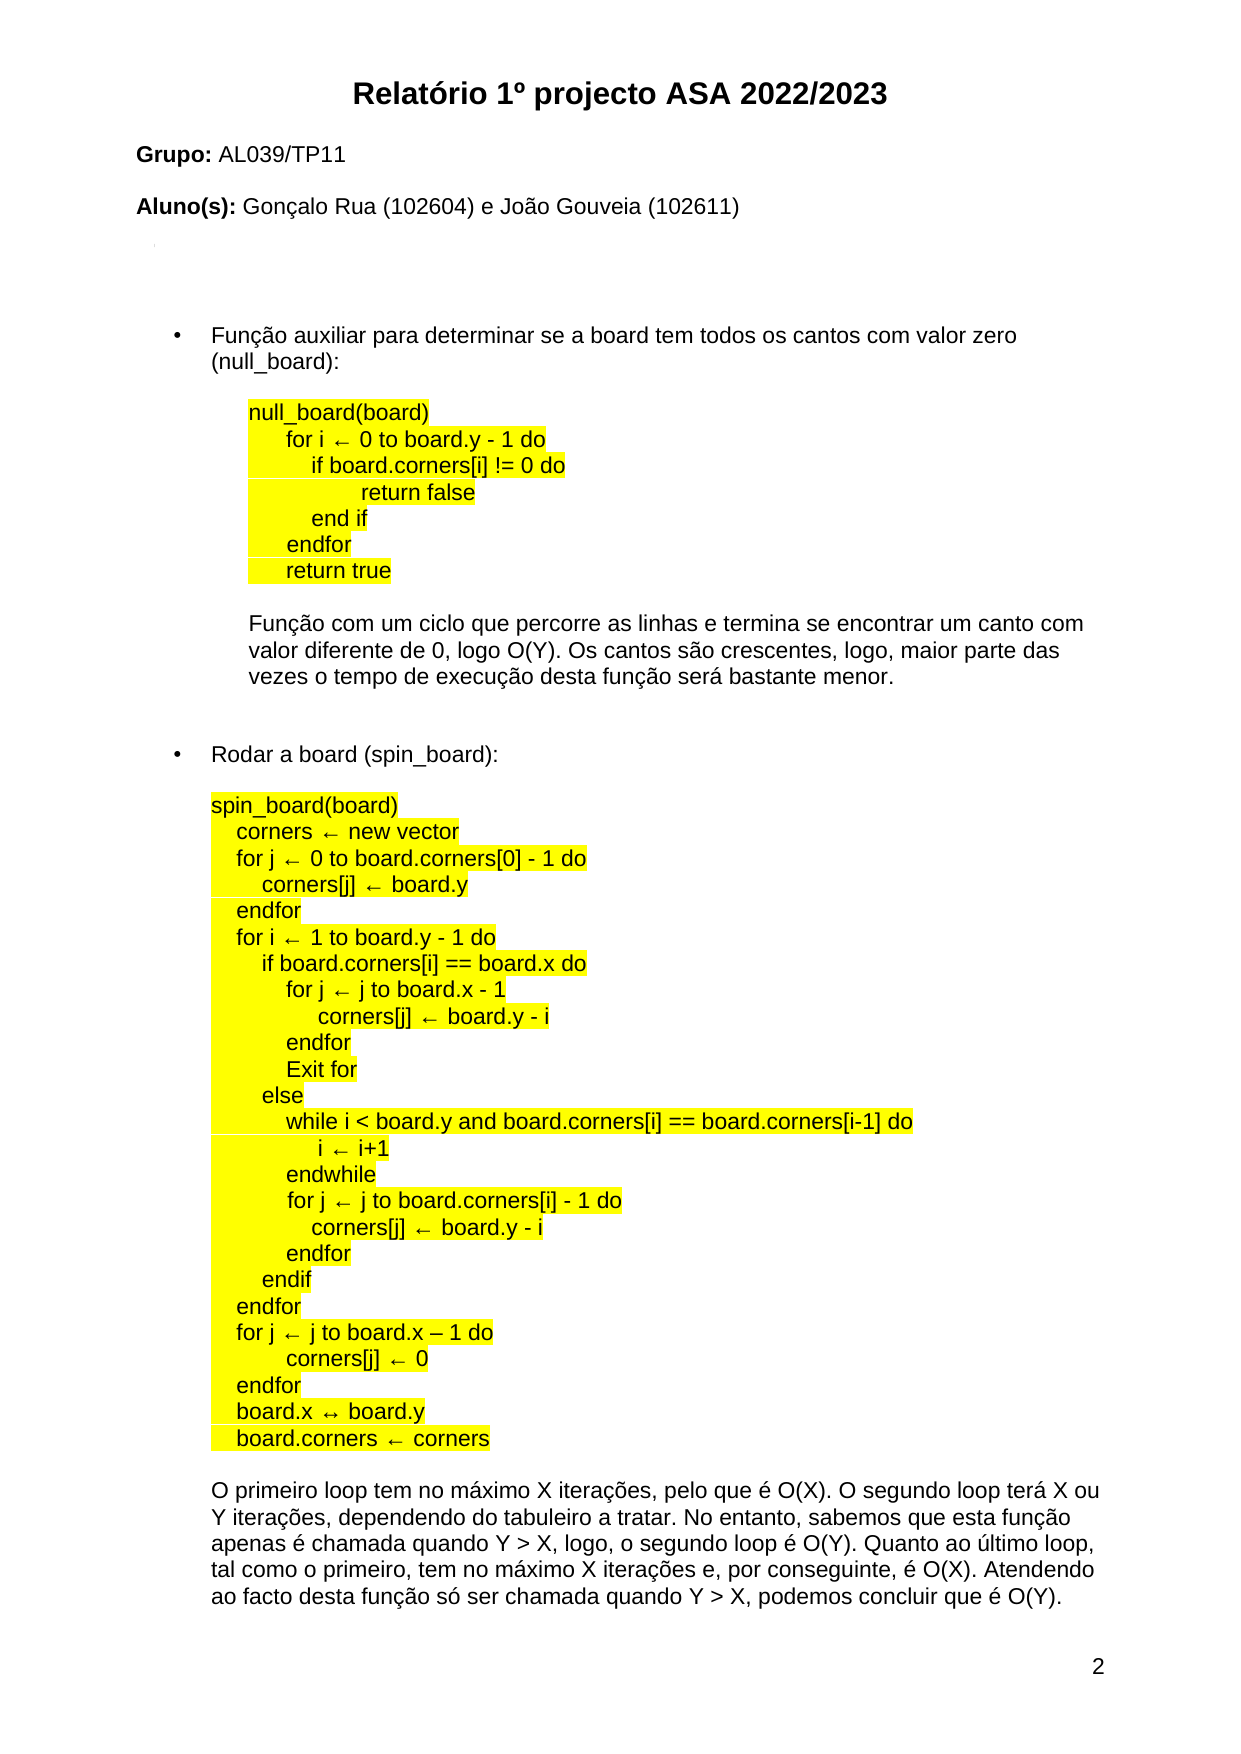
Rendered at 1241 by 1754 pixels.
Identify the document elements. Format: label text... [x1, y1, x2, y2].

list [211, 270, 1104, 297]
list spin_board(board) corners ← new vector for j ← 0 to board.corners[0] - 1 do corners[j] ← board.y endfor for i ← 1 to board.y - 1 do if board.corners[i] == board.x do for j ← j to board.x - 1 corners[j] ← board.y - i endfor Exit for else while i < board.y and board.corners[i] == board.corners[i-1] do i ← i+1 endwhile for j ← j to board.corners[i] - 1 do corners[j] ← board.y - i endfor endif endfor for j ← j to board.x – 1 do corners[j] ← 0 endfor board.x ↔ board.y board.corners ← corners O primeiro loop tem no máximo X iterações, pelo que é O(X). O segundo loop terá X ou Y iterações, dependendo do tabuleiro a tratar. No entanto, sabemos que esta função apenas é chamada quando Y > X, logo, o segundo loop é O(Y). Quanto ao último loop, tal como o primeiro, tem no máximo X iterações e, por conseguinte, é O(X). Atendendo ao facto desta função só ser chamada quando Y > X, podemos concluir que é O(Y). [173, 792, 1104, 1609]
list Função auxiliar para determinar se a board tem todos os cantos com valor zero (null_board): [173, 322, 1104, 374]
list Rodar a board (spin_board): [173, 741, 1104, 767]
list null_board(board) for i ← 0 to board.y - 1 do if board.corners[i] != 0 do return false end if endfor return true Função com um ciclo que percorre as linhas e termina se encontrar um canto com valor diferente de 0, logo O(Y). Os cantos são crescentes, logo, maior parte das vezes o tempo de execução desta função será bastante menor. [211, 399, 1104, 716]
